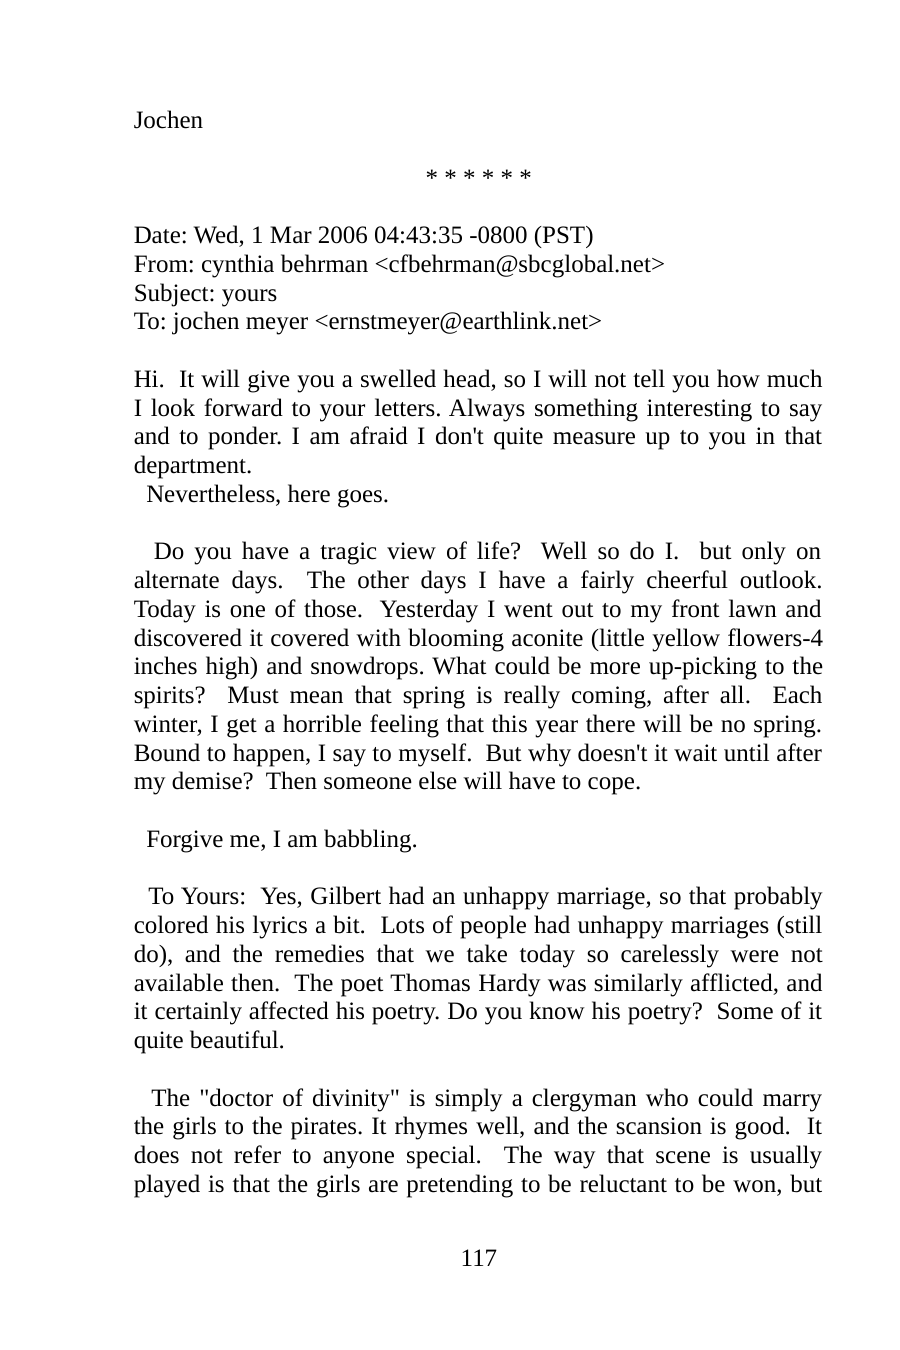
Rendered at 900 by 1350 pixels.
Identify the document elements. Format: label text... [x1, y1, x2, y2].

text Forgive me, I am babbling. [133, 824, 823, 853]
text * * * * * * [133, 163, 823, 191]
text Hi. It will give you a swelled head, so I will not tell you how much I look forward to your letters. Always something interesting to say and to ponder. I am afraid I don't quite measure up to you in that department. [133, 364, 823, 479]
text The "doctor of divinity" is simply a clergyman who could marry the girls to the pirates. It rhymes well, and the scansion is good. It does not refer to anyone special. The way that scene is usually played is that the girls are pretending to be reluctant to be won, but [133, 1083, 823, 1198]
text Do you have a tragic view of life? Well so do I. but only on alternate days. The other days I have a fairly cheerful outlook. Today is one of those. Yesterday I went out to my front lawn and discovered it covered with blooming aconite (little yellow flowers-4 inches high) and snowdrops. What could be more up-picking to the spirits? Must mean that spring is really coming, after all. Each winter, I get a horrible feeling that this year there will be no spring. Bound to happen, I say to myself. But why doesn't it wait until after my demise? Then someone else will have to cope. [133, 536, 823, 795]
text From: cynthia behrman <cfbehrman@sbcglobal.net> [133, 249, 823, 278]
text To Yours: Yes, Gilbert had an unhappy marriage, so that probably colored his lyrics a bit. Lots of people had unhappy marriages (still do), and the remedies that we take today so carelessly were not available then. The poet Thomas Hardy was similarly afflicted, and it certainly affected his poetry. Do you know his poetry? Some of it quite beautiful. [133, 881, 823, 1054]
text Subject: yours [133, 278, 823, 306]
text Date: Wed, 1 Mar 2006 04:43:35 -0800 (PST) [133, 220, 823, 249]
text Nevertheless, here goes. [133, 479, 823, 508]
text To: jochen meyer <ernstmeyer@earthlink.net> [133, 306, 823, 335]
text Jochen [133, 105, 823, 134]
